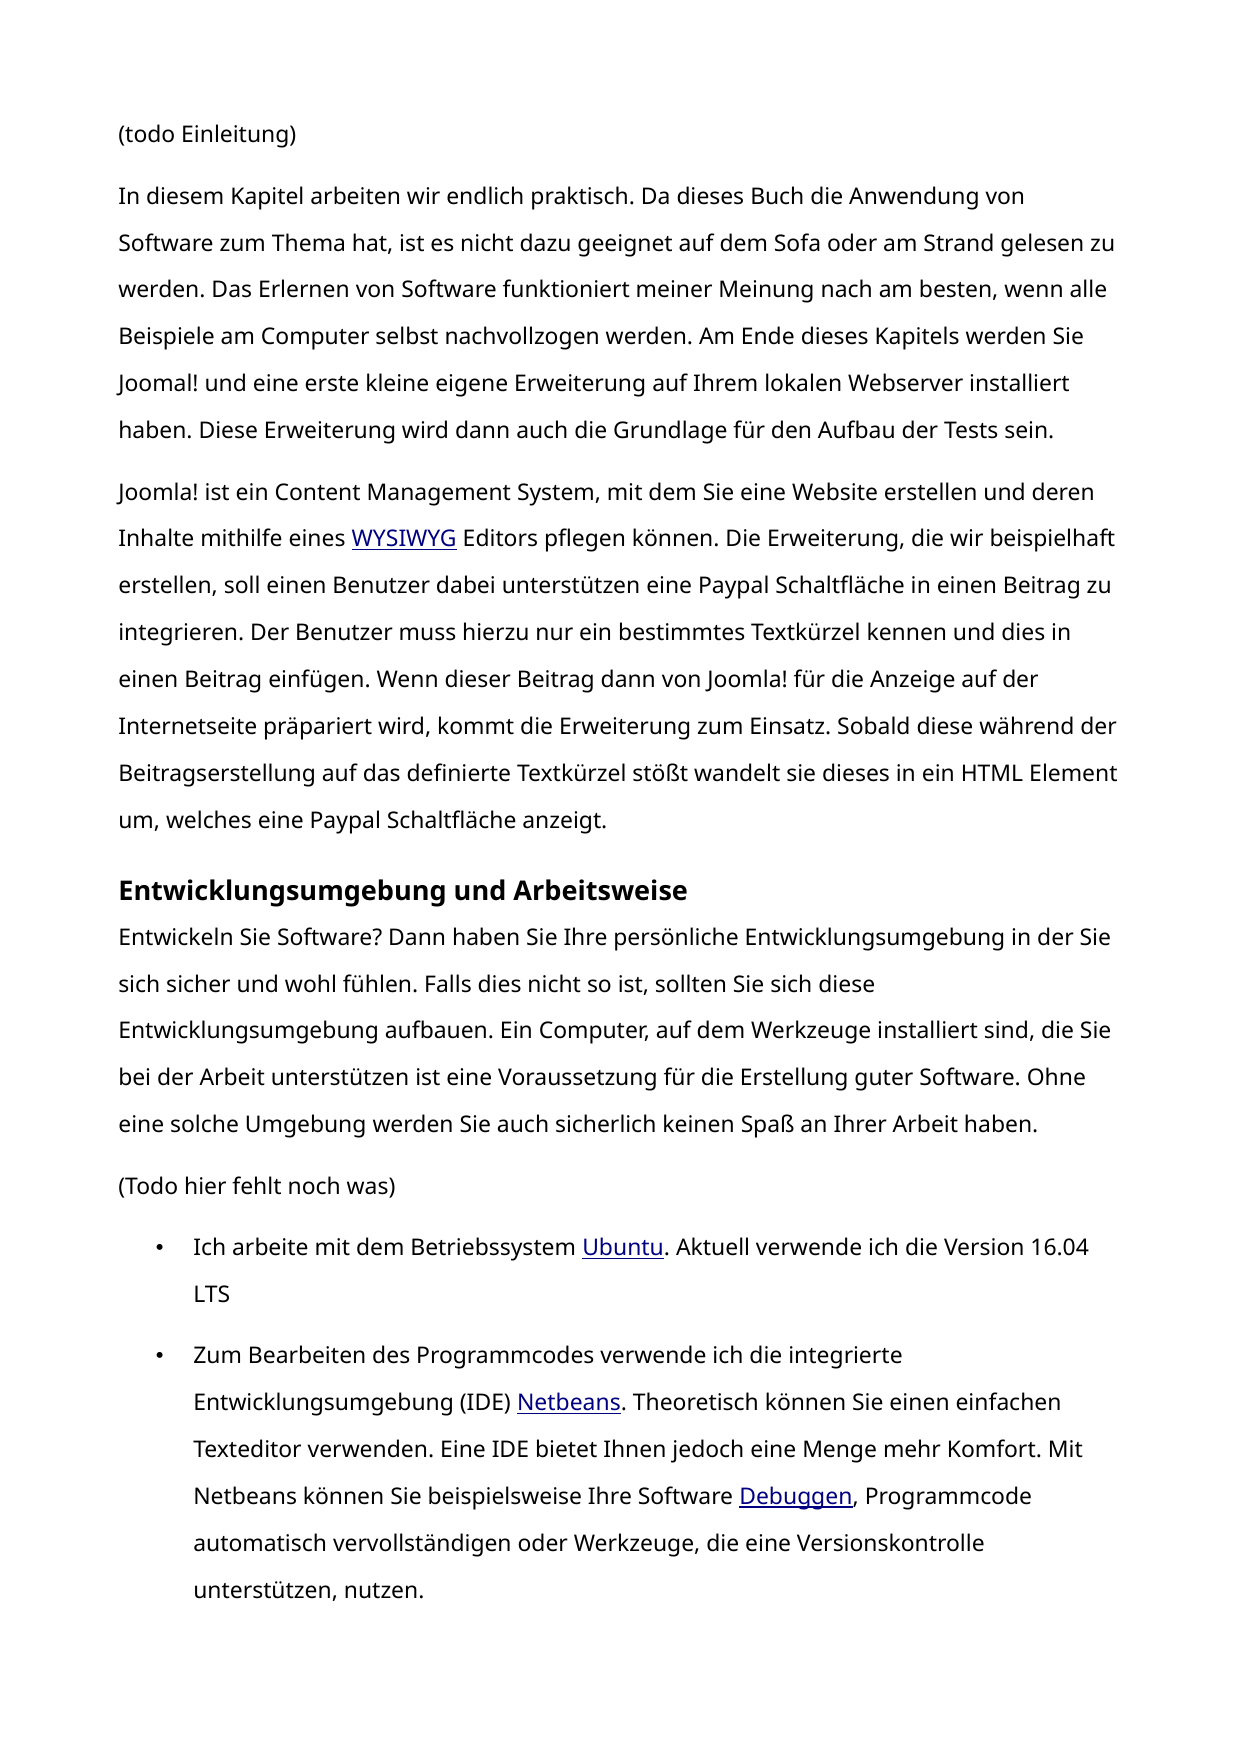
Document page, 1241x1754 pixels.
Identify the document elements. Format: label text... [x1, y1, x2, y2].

subtitle Entwicklungsumgebung und Arbeitsweise [118, 871, 1122, 908]
text In diesem Kapitel arbeiten wir endlich praktisch. Da dieses Buch die Anwendung von Software zum Thema hat, ist es nicht dazu geeignet auf dem Sofa oder am Strand gelesen zu werden. Das Erlernen von Software funktioniert meiner Meinung nach am besten, wenn alle Beispiele am Computer selbst nachvollzogen werden. Am Ende dieses Kapitels werden Sie Joomal! und eine erste kleine eigene Erweiterung auf Ihrem lokalen Webserver installiert haben. Diese Erweiterung wird dann auch die Grundlage für den Aufbau der Tests sein. [118, 179, 1122, 445]
text Entwickeln Sie Software? Dann haben Sie Ihre persönliche Entwicklungsumgebung in der Sie sich sicher und wohl fühlen. Falls dies nicht so ist, sollten Sie sich diese Entwicklungsumgebung aufbauen. Ein Computer, auf dem Werkzeuge installiert sind, die Sie bei der Arbeit unterstützen ist eine Voraussetzung für die Erstellung guter Software. Ohne eine solche Umgebung werden Sie auch sicherlich keinen Spaß an Ihrer Arbeit haben. [118, 921, 1122, 1139]
list Zum Bearbeiten des Programmcodes verwende ich die integrierte Entwicklungsumgebung (IDE) Netbeans. Theoretisch können Sie einen einfachen Texteditor verwenden. Eine IDE bietet Ihnen jedoch eine Menge mehr Komfort. Mit Netbeans können Sie beispielsweise Ihre Software Debuggen, Programmcode automatisch vervollständigen oder Werkzeuge, die eine Versionskontrolle unterstützen, nutzen. [156, 1339, 1122, 1605]
text (todo Einleitung) [118, 118, 1122, 149]
text Joomla! ist ein Content Management System, mit dem Sie eine Website erstellen und deren Inhalte mithilfe eines WYSIWYG Editors pflegen können. Die Erweiterung, die wir beispielhaft erstellen, soll einen Benutzer dabei unterstützen eine Paypal Schaltfläche in einen Beitrag zu integrieren. Der Benutzer muss hierzu nur ein bestimmtes Textkürzel kennen und dies in einen Beitrag einfügen. Wenn dieser Beitrag dann von Joomla! für die Anzeige auf der Internetseite präpariert wird, kommt die Erweiterung zum Einsatz. Sobald diese während der Beitragserstellung auf das definierte Textkürzel stößt wandelt sie dieses in ein HTML Element um, welches eine Paypal Schaltfläche anzeigt. [118, 475, 1122, 835]
list Ich arbeite mit dem Betriebssystem Ubuntu. Aktuell verwende ich die Version 16.04 LTS [156, 1231, 1122, 1309]
text (Todo hier fehlt noch was) [118, 1169, 1122, 1201]
